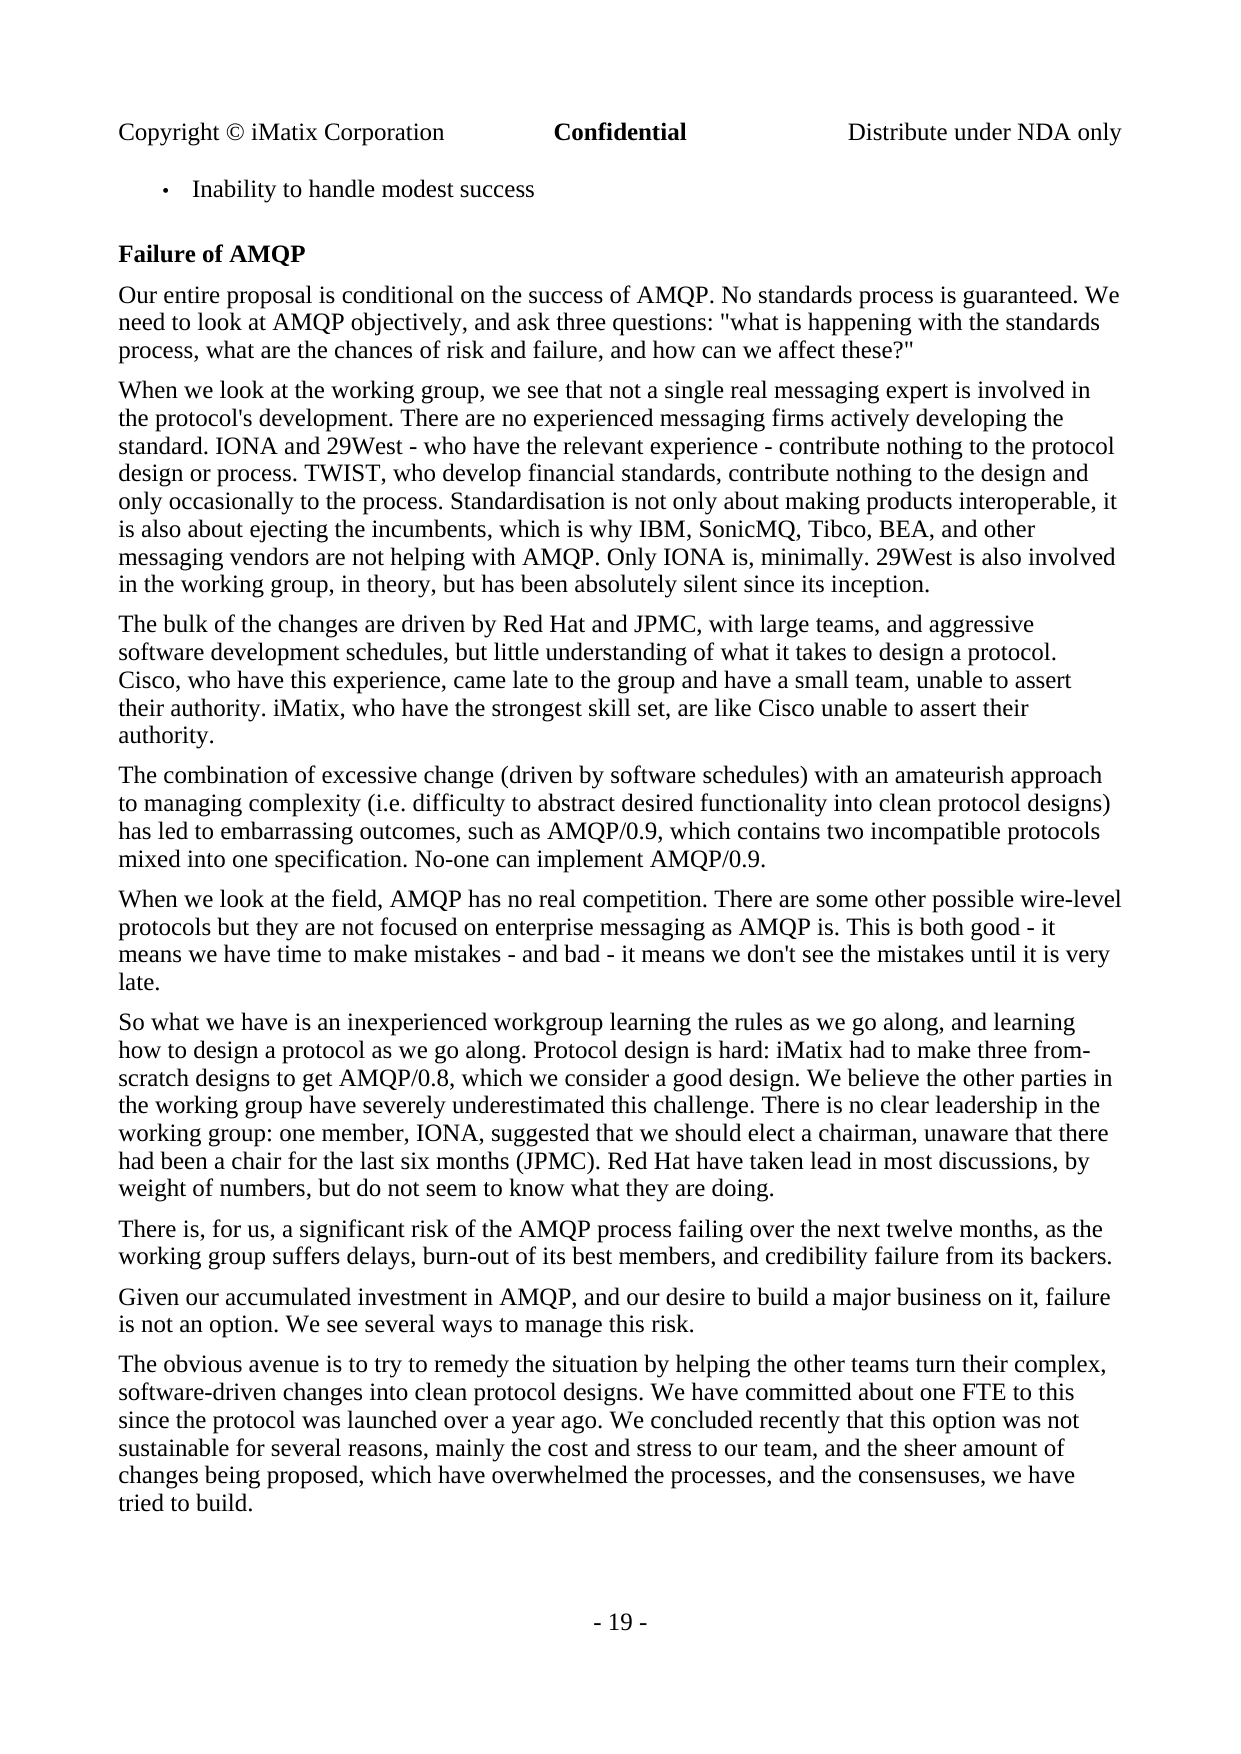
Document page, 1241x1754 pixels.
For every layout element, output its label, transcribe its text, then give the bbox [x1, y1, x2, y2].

text The bulk of the changes are driven by Red Hat and JPMC, with large teams, and aggressive software development schedules, but little understanding of what it takes to design a protocol. Cisco, who have this experience, came late to the group and have a small team, unable to assert their authority. iMatix, who have the strongest skill set, are like Cisco unable to assert their authority. [118, 611, 1122, 749]
text When we look at the working group, we see that not a single real messaging expert is involved in the protocol's development. There are no experienced messaging firms actively developing the standard. IONA and 29West - who have the relevant experience - contribute nothing to the protocol design or process. TWIST, who develop financial standards, contribute nothing to the design and only occasionally to the process. Standardisation is not only about making products interoperable, it is also about ejecting the incumbents, which is why IBM, SonicMQ, Tibco, BEA, and other messaging vendors are not helping with AMQP. Only IONA is, minimally. 29West is also involved in the working group, in theory, but has been absolutely silent since its inception. [118, 376, 1122, 598]
text So what we have is an inexperienced workgroup learning the rules as we go along, and learning how to design a protocol as we go along. Protocol design is hard: iMatix had to make three from-scratch designs to get AMQP/0.8, which we consider a good design. We believe the other parties in the working group have severely underestimated this challenge. There is no clear leadership in the working group: one member, IONA, suggested that we should elect a chairman, unaware that there had been a chair for the last six months (JPMC). Red Hat have taken lead in most discussions, by weight of numbers, but do not seem to know what they are doing. [118, 1008, 1122, 1202]
text Given our accumulated investment in AMQP, and our desire to build a major business on it, failure is not an option. We see several ways to manage this risk. [118, 1283, 1122, 1338]
text The combination of excessive change (driven by software schedules) with an amateurish approach to managing complexity (i.e. difficulty to abstract desired functionality into clean protocol designs) has led to embarrassing outcomes, such as AMQP/0.9, which contains two incompatible protocols mixed into one specification. No-one can implement AMQP/0.9. [118, 762, 1122, 872]
text Our entire proposal is conditional on the success of AMQP. No standards process is guaranteed. We need to look at AMQP objectively, and ask three questions: "what is happening with the standards process, what are the chances of risk and failure, and how can we affect these?" [118, 281, 1122, 364]
text There is, for us, a significant risk of the AMQP process failing over the next twelve months, as the working group suffers delays, burn-out of its best members, and credibility failure from its backers. [118, 1215, 1122, 1270]
text The obvious avenue is to try to remedy the situation by helping the other teams turn their complex, software-driven changes into clean protocol designs. We have committed about one FTE to this since the protocol was launched over a year ago. We concluded recently that this option was not sustainable for several reasons, mainly the cost and stress to our team, and the sheer amount of changes being proposed, which have overwhelmed the processes, and the consensuses, we have tried to build. [118, 1351, 1122, 1517]
subtitle Failure of AMQP [118, 241, 1122, 268]
list Inability to handle modest success [162, 175, 1122, 203]
text When we look at the field, AMQP has no real competition. There are some other possible wire-level protocols but they are not focused on enterprise messaging as AMQP is. This is both good - it means we have time to make mistakes - and bad - it means we don't see the mistakes until it is very late. [118, 885, 1122, 996]
